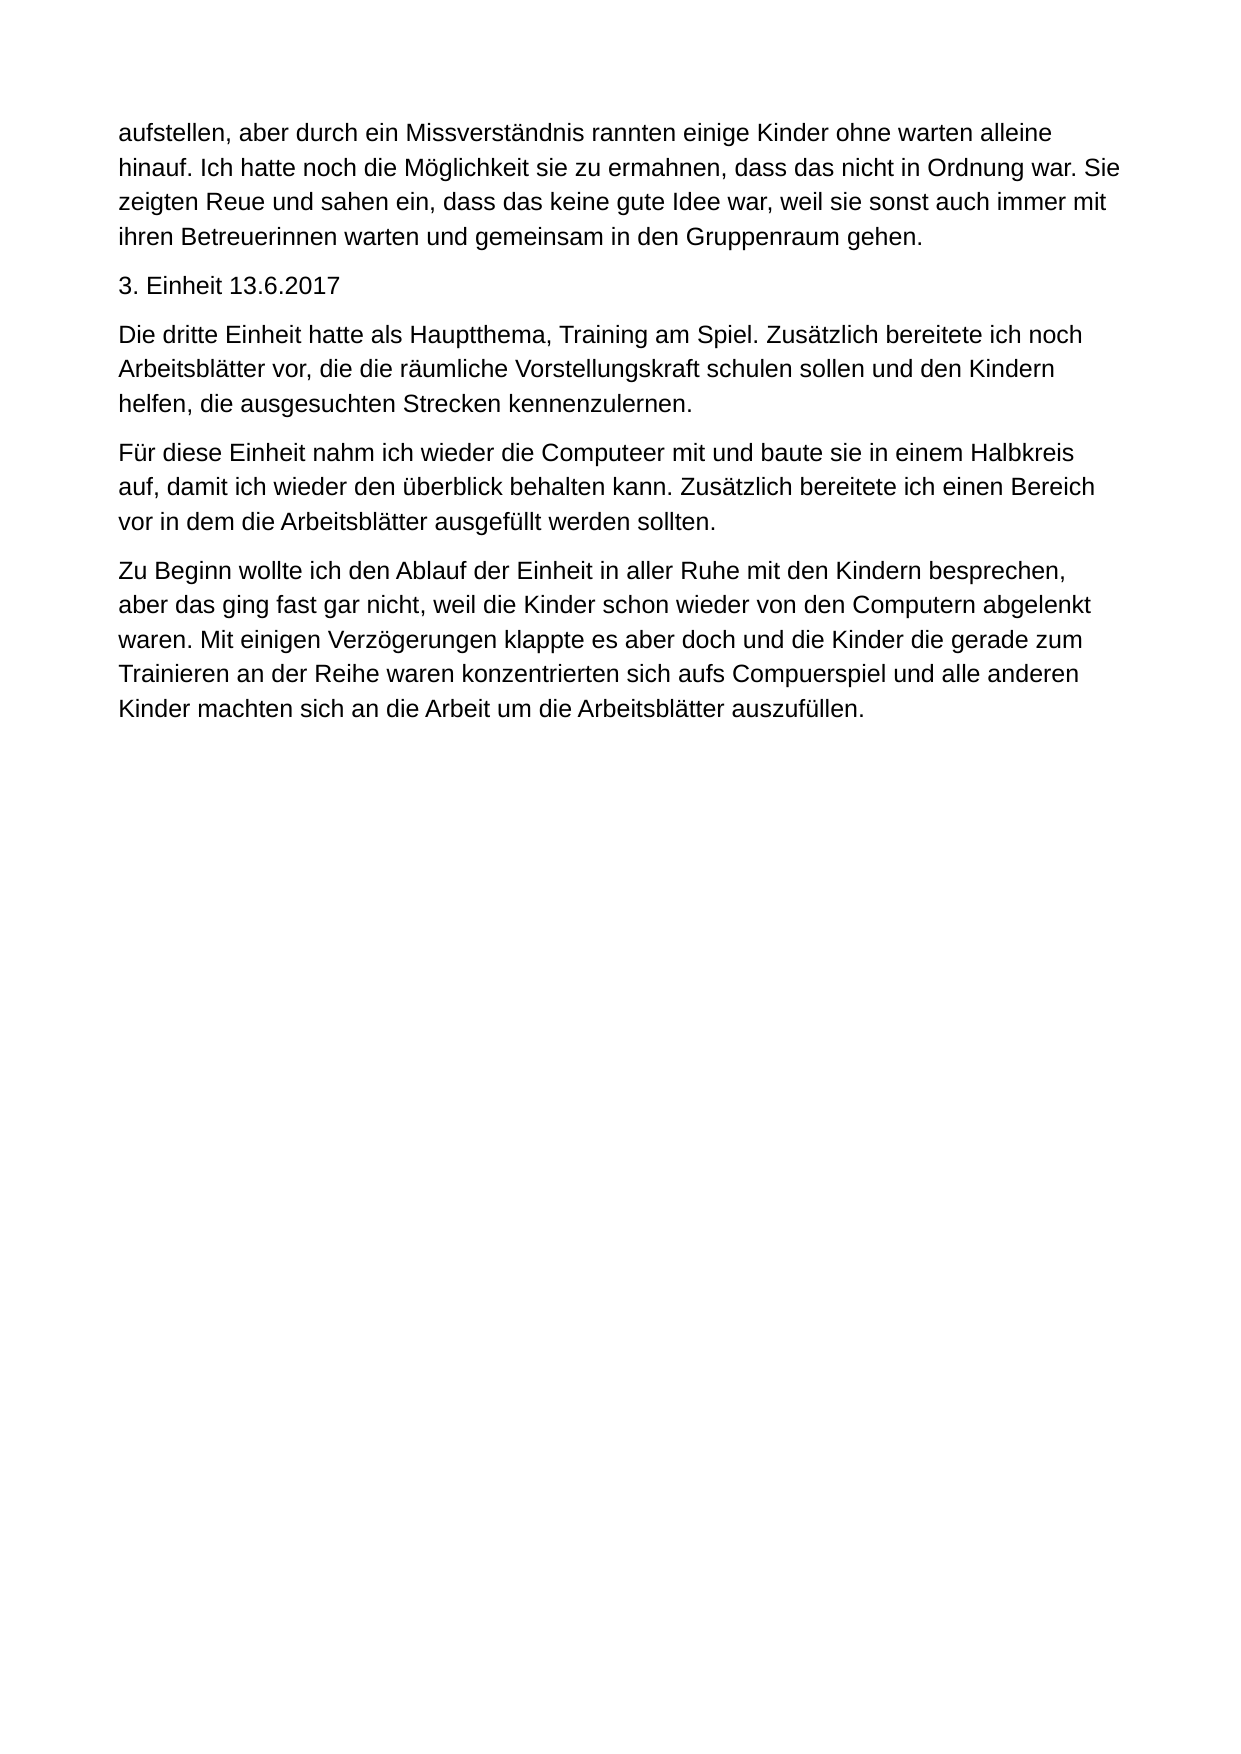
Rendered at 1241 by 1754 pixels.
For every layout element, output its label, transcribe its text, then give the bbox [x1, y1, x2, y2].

text Für diese Einheit nahm ich wieder die Computeer mit und baute sie in einem Halbkreis auf, damit ich wieder den überblick behalten kann. Zusätzlich bereitete ich einen Bereich vor in dem die Arbeitsblätter ausgefüllt werden sollten. [118, 438, 1122, 535]
text Zu Beginn wollte ich den Ablauf der Einheit in aller Ruhe mit den Kindern besprechen, aber das ging fast gar nicht, weil die Kinder schon wieder von den Computern abgelenkt waren. Mit einigen Verzögerungen klappte es aber doch und die Kinder die gerade zum Trainieren an der Reihe waren konzentrierten sich aufs Compuerspiel und alle anderen Kinder machten sich an die Arbeit um die Arbeitsblätter auszufüllen. [118, 556, 1122, 722]
text 3. Einheit 13.6.2017 [118, 271, 1122, 299]
text aufstellen, aber durch ein Missverständnis rannten einige Kinder ohne warten alleine hinauf. Ich hatte noch die Möglichkeit sie zu ermahnen, dass das nicht in Ordnung war. Sie zeigten Reue und sahen ein, dass das keine gute Idee war, weil sie sonst auch immer mit ihren Betreuerinnen warten und gemeinsam in den Gruppenraum gehen. [118, 118, 1122, 250]
text Die dritte Einheit hatte als Hauptthema, Training am Spiel. Zusätzlich bereitete ich noch Arbeitsblätter vor, die die räumliche Vorstellungskraft schulen sollen und den Kindern helfen, die ausgesuchten Strecken kennenzulernen. [118, 320, 1122, 417]
